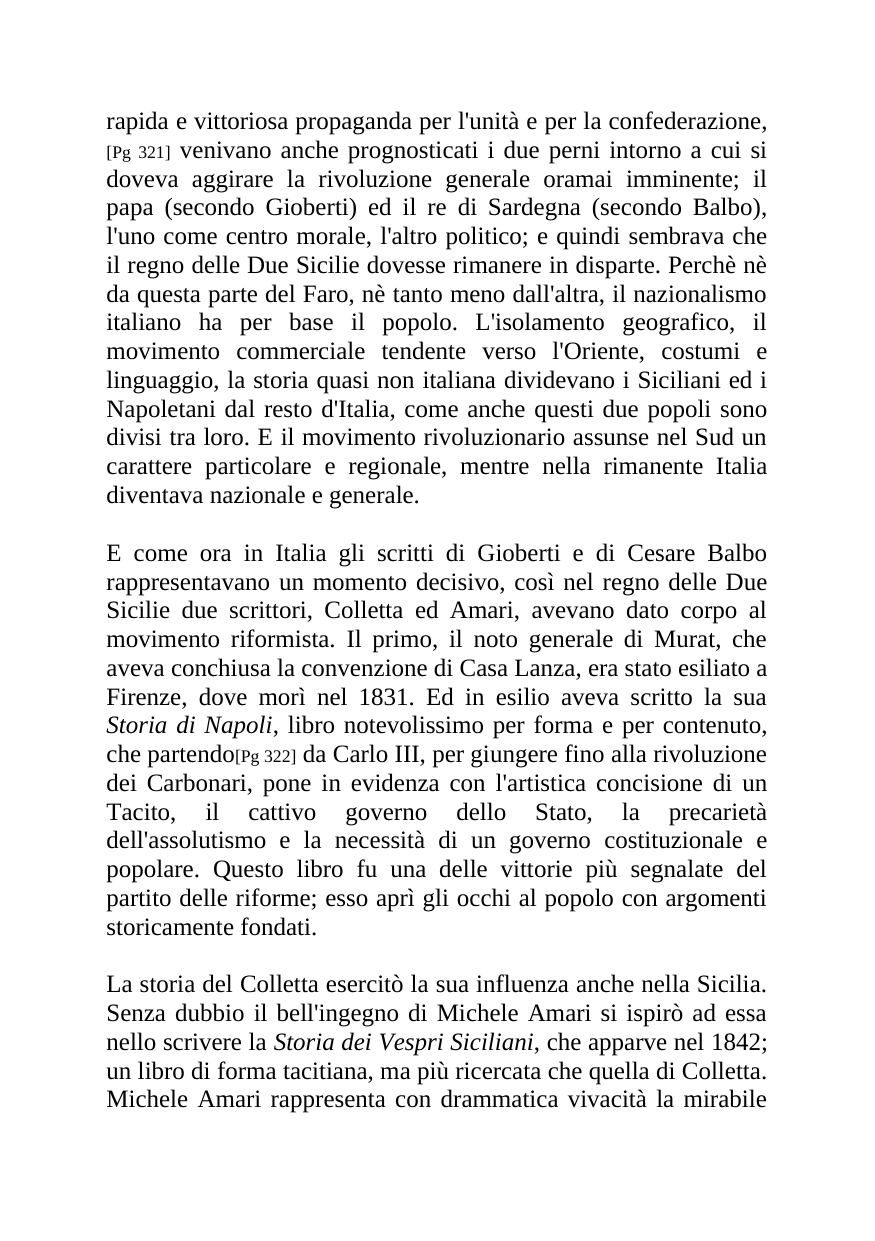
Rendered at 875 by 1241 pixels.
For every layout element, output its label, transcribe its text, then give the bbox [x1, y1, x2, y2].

text La storia del Colletta esercitò la sua influenza anche nella Sicilia. Senza dubbio il bell'ingegno di Michele Amari si ispirò ad essa nello scrivere la Storia dei Vespri Siciliani, che apparve nel 1842; un libro di forma tacitiana, ma più ricercata che quella di Colletta. Michele Amari rappresenta con drammatica vivacità la mirabile [106, 969, 768, 1113]
text rapida e vittoriosa propaganda per l'unità e per la confederazione,[Pg 321] venivano anche prognosticati i due perni intorno a cui si doveva aggirare la rivoluzione generale oramai imminente; il papa (secondo Gioberti) ed il re di Sardegna (secondo Balbo), l'uno come centro morale, l'altro politico; e quindi sembrava che il regno delle Due Sicilie dovesse rimanere in disparte. Perchè nè da questa parte del Faro, nè tanto meno dall'altra, il nazionalismo italiano ha per base il popolo. L'isolamento geografico, il movimento commerciale tendente verso l'Oriente, costumi e linguaggio, la storia quasi non italiana dividevano i Siciliani ed i Napoletani dal resto d'Italia, come anche questi due popoli sono divisi tra loro. E il movimento rivoluzionario assunse nel Sud un carattere particolare e regionale, mentre nella rimanente Italia diventava nazionale e generale. [106, 106, 768, 509]
text E come ora in Italia gli scritti di Gioberti e di Cesare Balbo rappresentavano un momento decisivo, così nel regno delle Due Sicilie due scrittori, Colletta ed Amari, avevano dato corpo al movimento riformista. Il primo, il noto generale di Murat, che aveva conchiusa la convenzione di Casa Lanza, era stato esiliato a Firenze, dove morì nel 1831. Ed in esilio aveva scritto la sua Storia di Napoli, libro notevolissimo per forma e per contenuto, che partendo[Pg 322] da Carlo III, per giungere fino alla rivoluzione dei Carbonari, pone in evidenza con l'artistica concisione di un Tacito, il cattivo governo dello Stato, la precarietà dell'assolutismo e la necessità di un governo costituzionale e popolare. Questo libro fu una delle vittorie più segnalate del partito delle riforme; esso aprì gli occhi al popolo con argomenti storicamente fondati. [106, 538, 768, 940]
